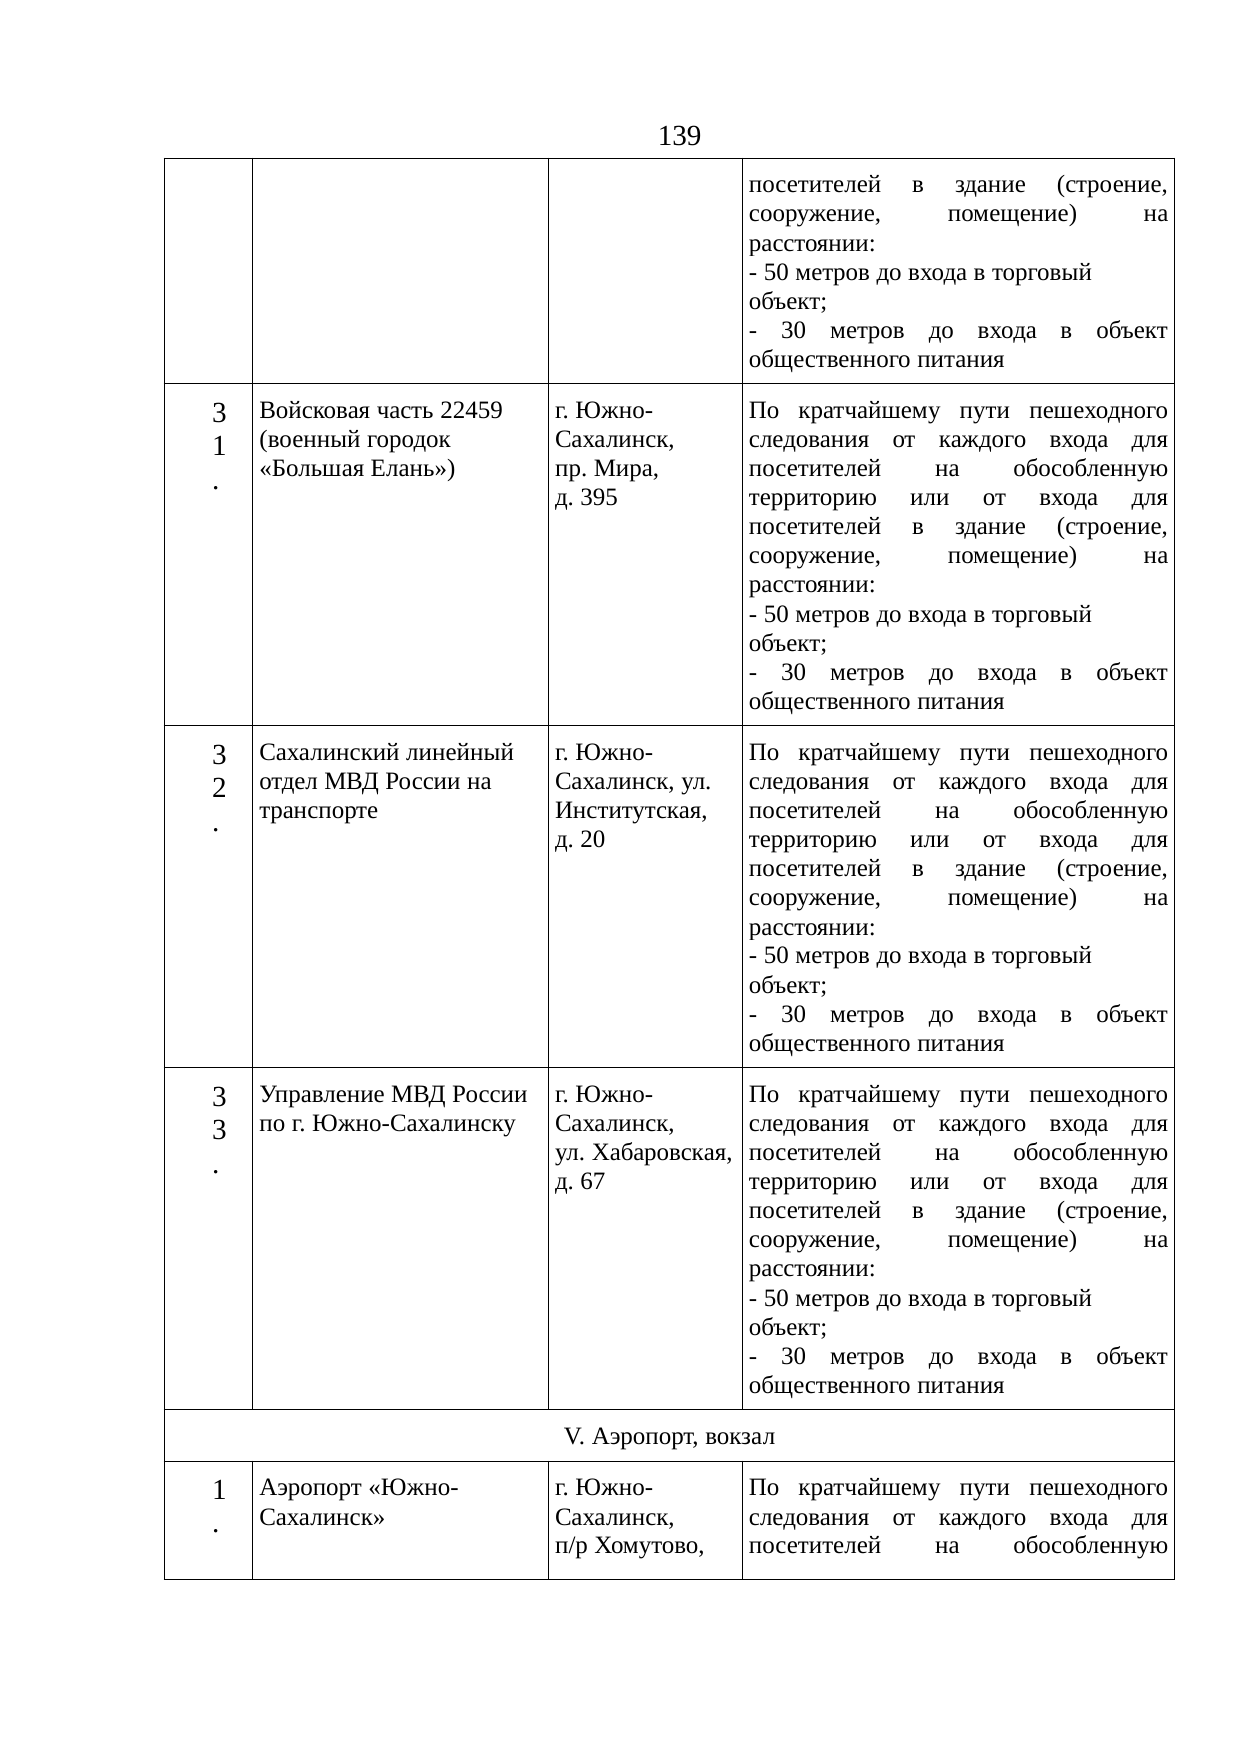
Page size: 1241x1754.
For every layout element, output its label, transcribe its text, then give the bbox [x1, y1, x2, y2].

table_cell Сахалинский линейный отдел МВД России на транспорте [253, 726, 548, 1067]
table_cell посетителей в здание (строение, сооружение, помещение) на расстоянии: - 50 метров до входа в торговый объект; - 30 метров до входа в объект общественного питания [743, 159, 1174, 383]
table_cell По кратчайшему пути пешеходного следования от каждого входа для посетителей на обособленную территорию или от входа для посетителей в здание (строение, сооружение, помещение) на расстоянии: - 50 метров до входа в торговый объект; - 30 метров до входа в объект общественного питания [743, 1068, 1174, 1409]
table_cell г. Южно-Сахалинск, пр. Мира, д. 395 [549, 384, 742, 725]
table_cell [549, 159, 742, 383]
table_cell [165, 1068, 252, 1409]
table_cell По кратчайшему пути пешеходного следования от каждого входа для посетителей на обособленную территорию или от входа для посетителей в здание (строение, сооружение, помещение) на расстоянии: - 50 метров до входа в торговый объект; - 30 метров до входа в объект общественного питания [743, 726, 1174, 1067]
table_cell г. Южно-Сахалинск, п/р Хомутово, [549, 1462, 742, 1579]
table_cell [165, 1462, 252, 1579]
table_cell По кратчайшему пути пешеходного следования от каждого входа для посетителей на обособленную [743, 1462, 1174, 1579]
table_cell По кратчайшему пути пешеходного следования от каждого входа для посетителей на обособленную территорию или от входа для посетителей в здание (строение, сооружение, помещение) на расстоянии: - 50 метров до входа в торговый объект; - 30 метров до входа в объект общественного питания [743, 384, 1174, 725]
table_cell Войсковая часть 22459 (военный городок «Большая Елань») [253, 384, 548, 725]
table_cell Аэропорт «Южно-Сахалинск» [253, 1462, 548, 1579]
table_cell [253, 159, 548, 383]
table_cell г. Южно-Сахалинск, ул. Хабаровская, д. 67 [549, 1068, 742, 1409]
table_cell [165, 159, 252, 383]
table_cell г. Южно-Сахалинск, ул. Институтская, д. 20 [549, 726, 742, 1067]
table_cell V. Аэропорт, вокзал [165, 1410, 1174, 1461]
table_cell Управление МВД России по г. Южно-Сахалинску [253, 1068, 548, 1409]
table_cell [165, 384, 252, 725]
table_cell [165, 726, 252, 1067]
